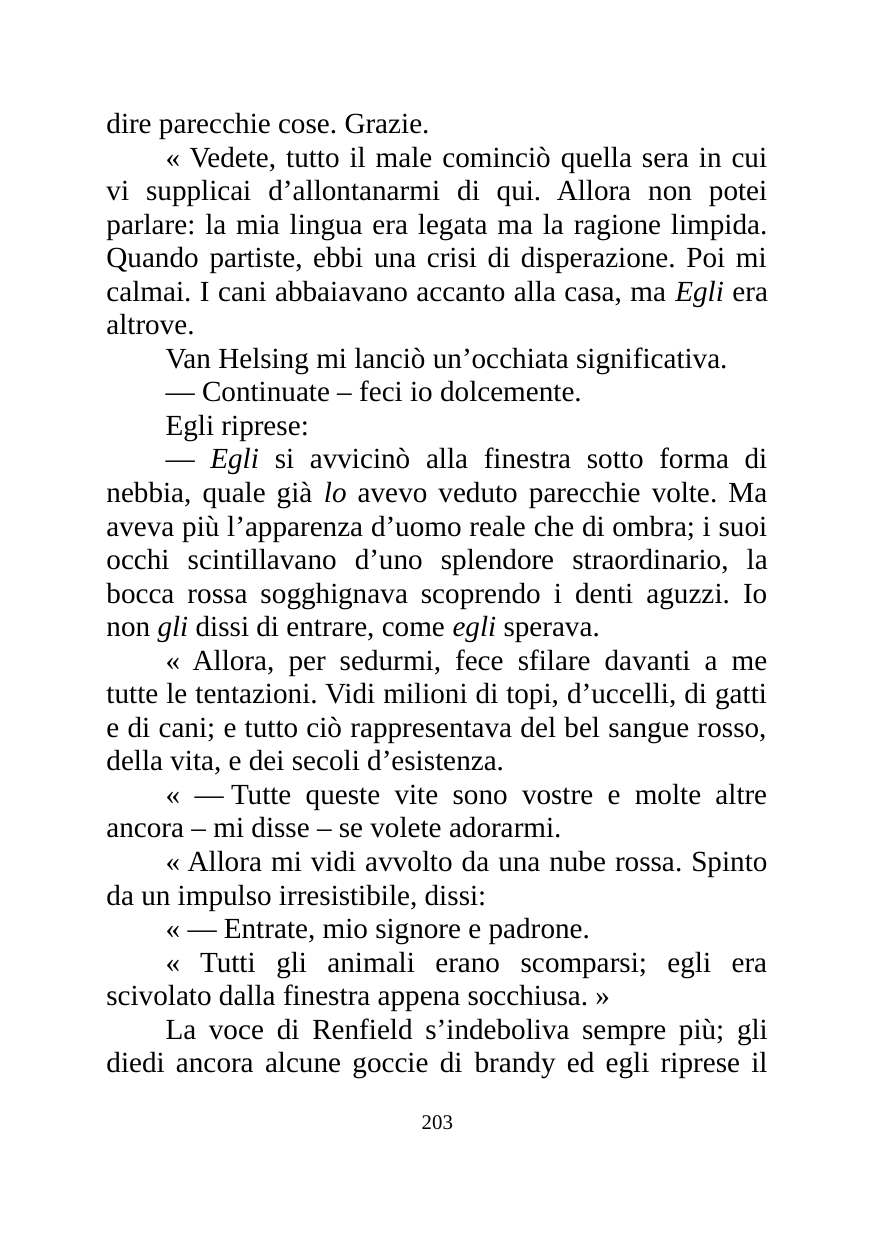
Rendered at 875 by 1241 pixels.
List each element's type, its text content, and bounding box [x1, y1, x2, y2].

text « Vedete, tutto il male cominciò quella sera in cui vi supplicai d’allontanarmi di qui. Allora non potei parlare: la mia lingua era legata ma la ragione limpida. Quando partiste, ebbi una crisi di disperazione. Poi mi calmai. I cani abbaiavano accanto alla casa, ma Egli era altrove. [106, 140, 768, 341]
text — Continuate – feci io dolcemente. [106, 374, 768, 408]
text « Allora mi vidi avvolto da una nube rossa. Spinto da un impulso irresistibile, dissi: [106, 844, 768, 911]
text « Allora, per sedurmi, fece sfilare davanti a me tutte le tentazioni. Vidi milioni di topi, d’uccelli, di gatti e di cani; e tutto ciò rappresentava del bel sangue rosso, della vita, e dei secoli d’esistenza. [106, 643, 768, 777]
text — Egli si avvicinò alla finestra sotto forma di nebbia, quale già lo avevo veduto parecchie volte. Ma aveva più l’apparenza d’uomo reale che di ombra; i suoi occhi scintillavano d’uno splendore straordinario, la bocca rossa sogghignava scoprendo i denti aguzzi. Io non gli dissi di entrare, come egli sperava. [106, 442, 768, 643]
text « — Tutte queste vite sono vostre e molte altre ancora – mi disse – se volete adorarmi. [106, 777, 768, 844]
text Van Helsing mi lanciò un’occhiata significativa. [106, 341, 768, 374]
text « — Entrate, mio signore e padrone. [106, 911, 768, 945]
text « Tutti gli animali erano scomparsi; egli era scivolato dalla finestra appena socchiusa. » [106, 945, 768, 1012]
text dire parecchie cose. Grazie. [106, 106, 768, 140]
text Egli riprese: [106, 408, 768, 442]
text La voce di Renfield s’indeboliva sempre più; gli diedi ancora alcune goccie di brandy ed egli riprese il [106, 1012, 768, 1079]
